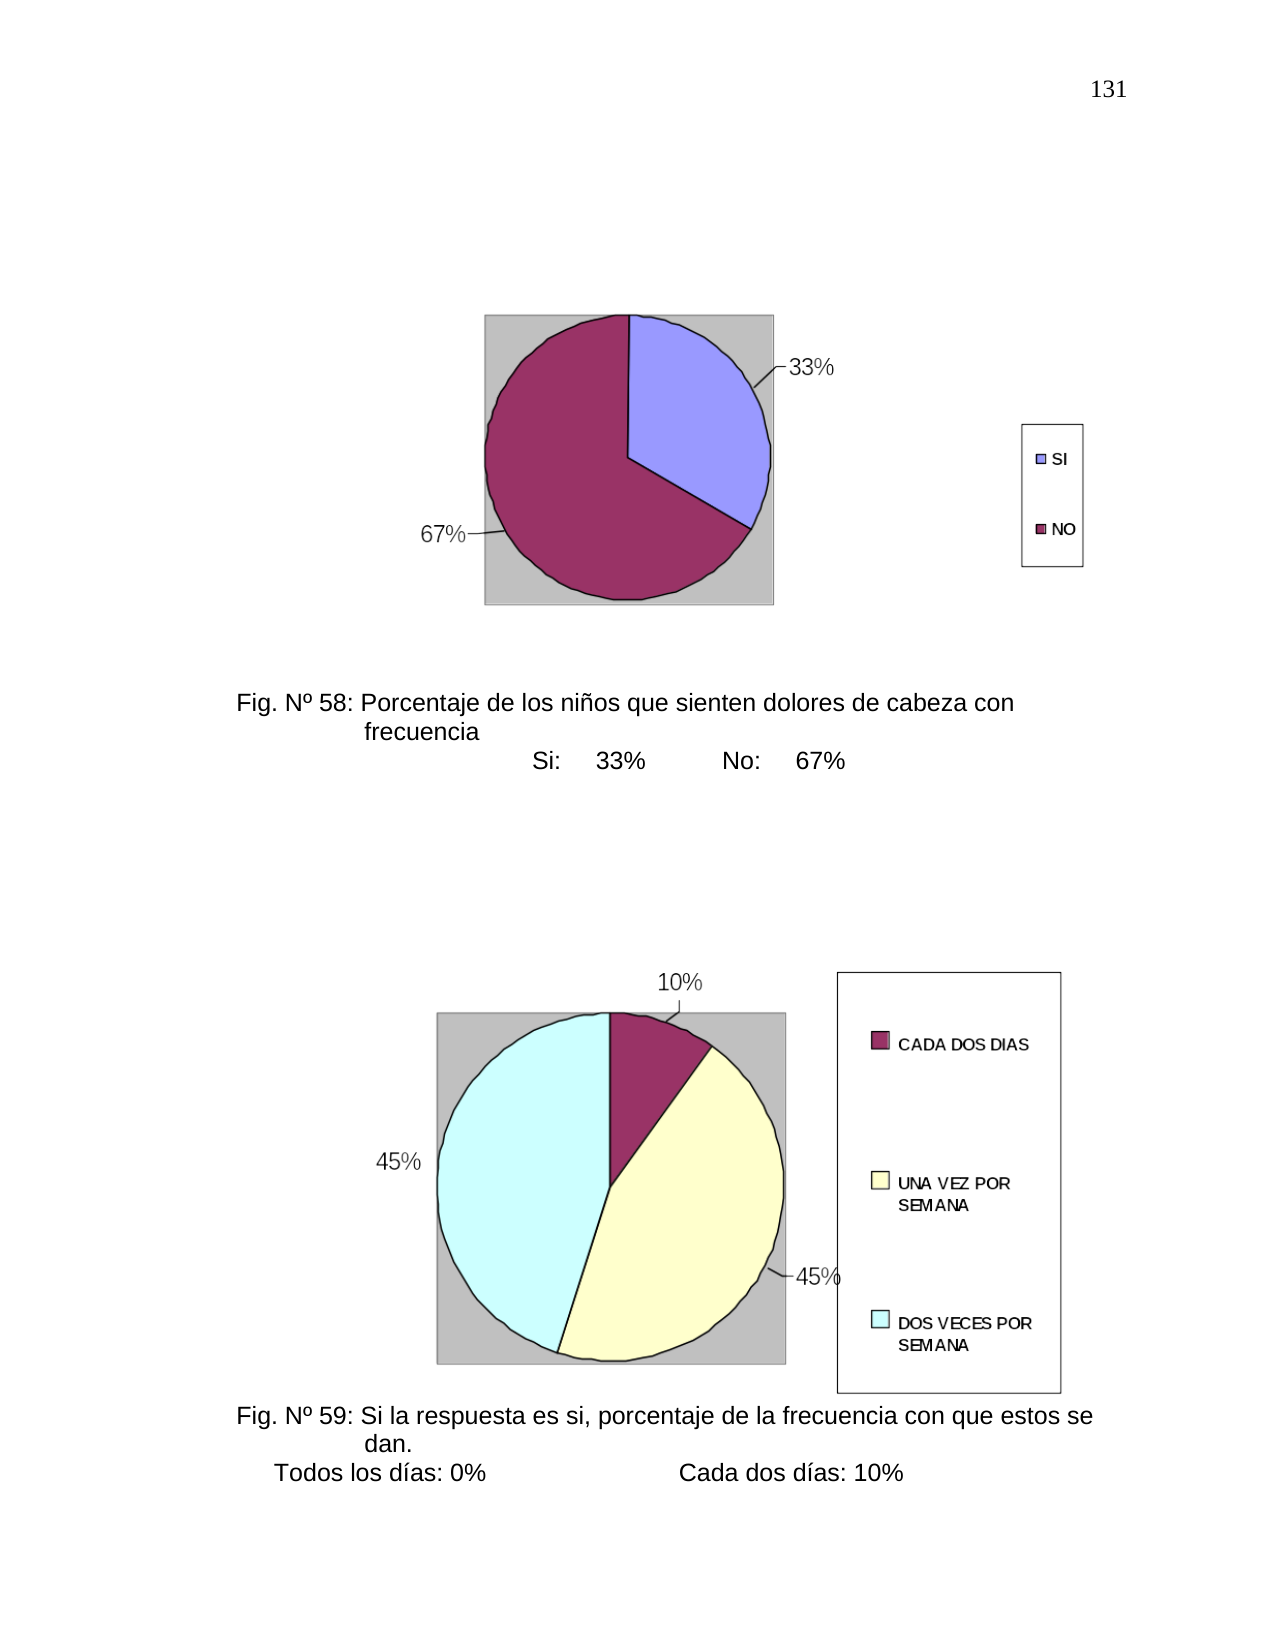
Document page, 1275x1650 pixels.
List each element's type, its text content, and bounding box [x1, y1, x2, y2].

subtitle Si: 33% No: 67% [236, 746, 1127, 775]
subtitle Todos los días: 0% Cada dos días: 10% [274, 1458, 1127, 1487]
subtitle Fig. Nº 59: Si la respuesta es si, porcentaje de la frecuencia con que estos se [236, 1401, 1127, 1429]
subtitle Fig. Nº 58: Porcentaje de los niños que sienten dolores de cabeza con [236, 688, 1127, 717]
subtitle dan. [274, 1429, 1127, 1458]
subtitle frecuencia [274, 717, 1127, 746]
